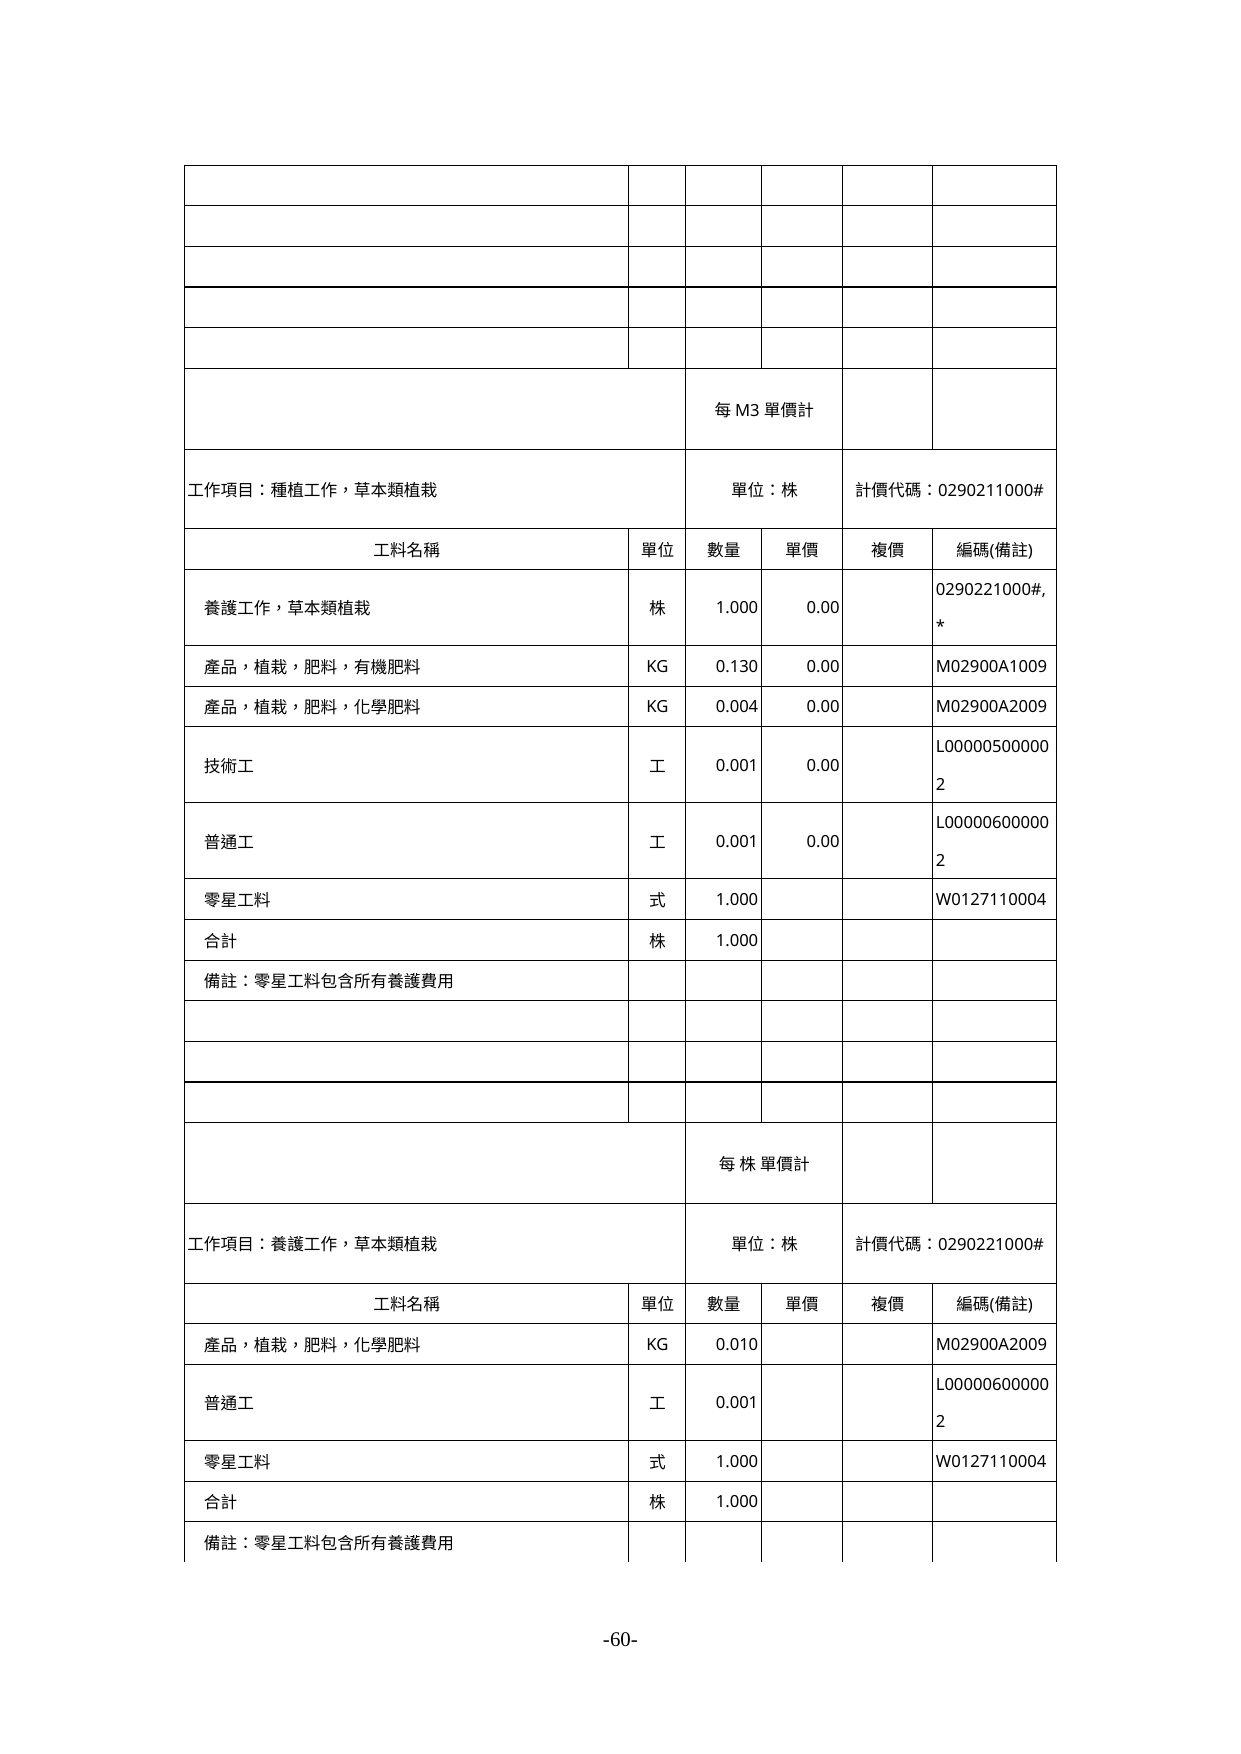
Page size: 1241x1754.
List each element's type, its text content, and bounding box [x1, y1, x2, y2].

table_cell 1.000 [686, 1441, 761, 1481]
table_cell M02900A2009 [933, 687, 1056, 726]
table_cell 0.00 [762, 803, 842, 878]
table_cell 技術工 [185, 727, 628, 802]
table_cell [762, 879, 842, 919]
table_cell [762, 1365, 842, 1440]
table_cell [933, 961, 1056, 1000]
table_cell [843, 206, 932, 246]
table_cell 計價代碼：0290221000# [843, 1204, 1056, 1283]
table_cell 0.130 [686, 646, 761, 686]
table_cell [185, 408, 685, 449]
table_cell [843, 1001, 932, 1041]
table_cell [629, 328, 685, 368]
table_cell 株 [629, 570, 685, 645]
table_cell KG [629, 646, 685, 686]
table_cell W0127110004 [933, 1441, 1056, 1481]
table_cell 普通工 [185, 1365, 628, 1440]
table_cell [185, 369, 685, 408]
table_cell [629, 206, 685, 246]
table_cell 株 [629, 1482, 685, 1521]
table_cell [933, 1001, 1056, 1041]
table_cell [762, 328, 842, 368]
table_cell [629, 1083, 685, 1122]
table_cell 1.000 [686, 1482, 761, 1521]
table_cell [686, 328, 761, 368]
table_cell [843, 1522, 932, 1562]
table_cell KG [629, 687, 685, 726]
table_cell [843, 288, 932, 327]
table_cell 0.00 [762, 687, 842, 726]
table_cell [843, 727, 932, 802]
table_cell [843, 570, 932, 645]
table_cell [933, 1123, 1056, 1203]
table_cell [933, 166, 1056, 205]
table_cell 單位 [629, 529, 685, 569]
table_cell 單位：株 [686, 1204, 842, 1283]
table_cell [843, 646, 932, 686]
table_cell [686, 206, 761, 246]
table_cell [185, 206, 628, 246]
table_cell [843, 1042, 932, 1081]
table_cell [762, 1441, 842, 1481]
table_cell [185, 288, 628, 327]
table_cell 備註：零星工料包含所有養護費用 [185, 961, 628, 1000]
table_cell 產品，植栽，肥料，化學肥料 [185, 1324, 628, 1364]
table_cell [686, 247, 761, 286]
table_cell 0.00 [762, 646, 842, 686]
table_cell 0290221000#,* [933, 570, 1056, 645]
table_cell [629, 1001, 685, 1041]
table_cell [843, 1083, 932, 1122]
table_cell 複價 [843, 529, 932, 569]
table_cell [843, 1324, 932, 1364]
table_cell L000006000002 [933, 1365, 1056, 1440]
table_cell L000005000002 [933, 727, 1056, 802]
table_cell [762, 1001, 842, 1041]
table_cell 工 [629, 803, 685, 878]
table_cell [762, 1324, 842, 1364]
table_cell [933, 1522, 1056, 1562]
table_cell 工 [629, 1365, 685, 1440]
table_cell 0.010 [686, 1324, 761, 1364]
table_cell [629, 166, 685, 205]
table_cell 1.000 [686, 879, 761, 919]
table_cell [762, 206, 842, 246]
table_cell [843, 1441, 932, 1481]
table_cell L000006000002 [933, 803, 1056, 878]
table_cell [686, 1042, 761, 1081]
table_cell [933, 328, 1056, 368]
table_cell 式 [629, 1441, 685, 1481]
table_cell [933, 288, 1056, 327]
table_cell [629, 1042, 685, 1081]
table_cell KG [629, 1324, 685, 1364]
table_cell M02900A2009 [933, 1324, 1056, 1364]
table_cell 0.004 [686, 687, 761, 726]
table_cell [686, 166, 761, 205]
table_cell 合計 [185, 1482, 628, 1521]
table_cell [185, 328, 628, 368]
table_cell [843, 920, 932, 959]
table_cell [629, 1522, 685, 1562]
table_cell 零星工料 [185, 879, 628, 919]
table_cell 1.000 [686, 920, 761, 959]
table_cell [843, 369, 932, 449]
table_cell 工作項目：種植工作，草本類植栽 [185, 450, 685, 528]
table_cell 單價 [762, 1284, 842, 1323]
table_cell 工 [629, 727, 685, 802]
table_cell 計價代碼：0290211000# [843, 450, 1056, 528]
table_cell 0.001 [686, 803, 761, 878]
table_cell [933, 1042, 1056, 1081]
table_cell 產品，植栽，肥料，化學肥料 [185, 687, 628, 726]
table_cell [933, 369, 1056, 449]
table_cell 養護工作，草本類植栽 [185, 570, 628, 645]
table_cell 數量 [686, 1284, 761, 1323]
table_cell 工作項目：養護工作，草本類植栽 [185, 1204, 685, 1283]
table_cell [843, 1365, 932, 1440]
table_cell [185, 166, 628, 205]
table_cell 0.001 [686, 727, 761, 802]
table_cell [762, 288, 842, 327]
table_cell 零星工料 [185, 1441, 628, 1481]
table_cell [843, 879, 932, 919]
table_cell [686, 1522, 761, 1562]
table_cell 1.000 [686, 570, 761, 645]
table_cell [843, 1482, 932, 1521]
table_cell 0.00 [762, 570, 842, 645]
table_cell 每 株 單價計 [686, 1123, 842, 1203]
table_cell 株 [629, 920, 685, 959]
table_cell [843, 166, 932, 205]
table_cell [762, 1042, 842, 1081]
table_cell [629, 288, 685, 327]
table_cell [686, 1083, 761, 1122]
table_cell [762, 961, 842, 1000]
table_cell [933, 1083, 1056, 1122]
table_cell [933, 920, 1056, 959]
table_cell [762, 166, 842, 205]
table_cell [686, 288, 761, 327]
table_cell [185, 247, 628, 286]
table_cell [686, 1001, 761, 1041]
table_cell [843, 328, 932, 368]
table_cell [933, 1482, 1056, 1521]
table_cell 備註：零星工料包含所有養護費用 [185, 1522, 628, 1562]
table_cell 單位 [629, 1284, 685, 1323]
table_cell 產品，植栽，肥料，有機肥料 [185, 646, 628, 686]
table_cell 0.001 [686, 1365, 761, 1440]
table_cell [843, 1123, 932, 1203]
table_cell 式 [629, 879, 685, 919]
table_cell 單位：株 [686, 450, 842, 528]
table_cell [185, 1163, 685, 1203]
table_cell 單價 [762, 529, 842, 569]
table_cell [843, 803, 932, 878]
table_cell [843, 687, 932, 726]
table_cell [686, 961, 761, 1000]
table_cell [185, 1083, 628, 1122]
table_cell 0.00 [762, 727, 842, 802]
table_cell 複價 [843, 1284, 932, 1323]
table_cell [185, 1123, 685, 1163]
table_cell 每 M3 單價計 [686, 369, 842, 449]
table_cell 數量 [686, 529, 761, 569]
table_cell [762, 1482, 842, 1521]
table_cell 工料名稱 [185, 1284, 628, 1323]
table_cell [185, 1001, 628, 1041]
table_cell [762, 920, 842, 959]
table_cell 普通工 [185, 803, 628, 878]
table_cell [762, 1522, 842, 1562]
table_cell 編碼(備註) [933, 529, 1056, 569]
table_cell [933, 206, 1056, 246]
table_cell [629, 247, 685, 286]
table_cell [629, 961, 685, 1000]
table_cell 合計 [185, 920, 628, 959]
table_cell [762, 247, 842, 286]
table_cell [185, 1042, 628, 1081]
table_cell W0127110004 [933, 879, 1056, 919]
table_cell [933, 247, 1056, 286]
table_cell [762, 1083, 842, 1122]
table_cell M02900A1009 [933, 646, 1056, 686]
table_cell [843, 961, 932, 1000]
table_cell [843, 247, 932, 286]
table_cell 編碼(備註) [933, 1284, 1056, 1323]
table_cell 工料名稱 [185, 529, 628, 569]
